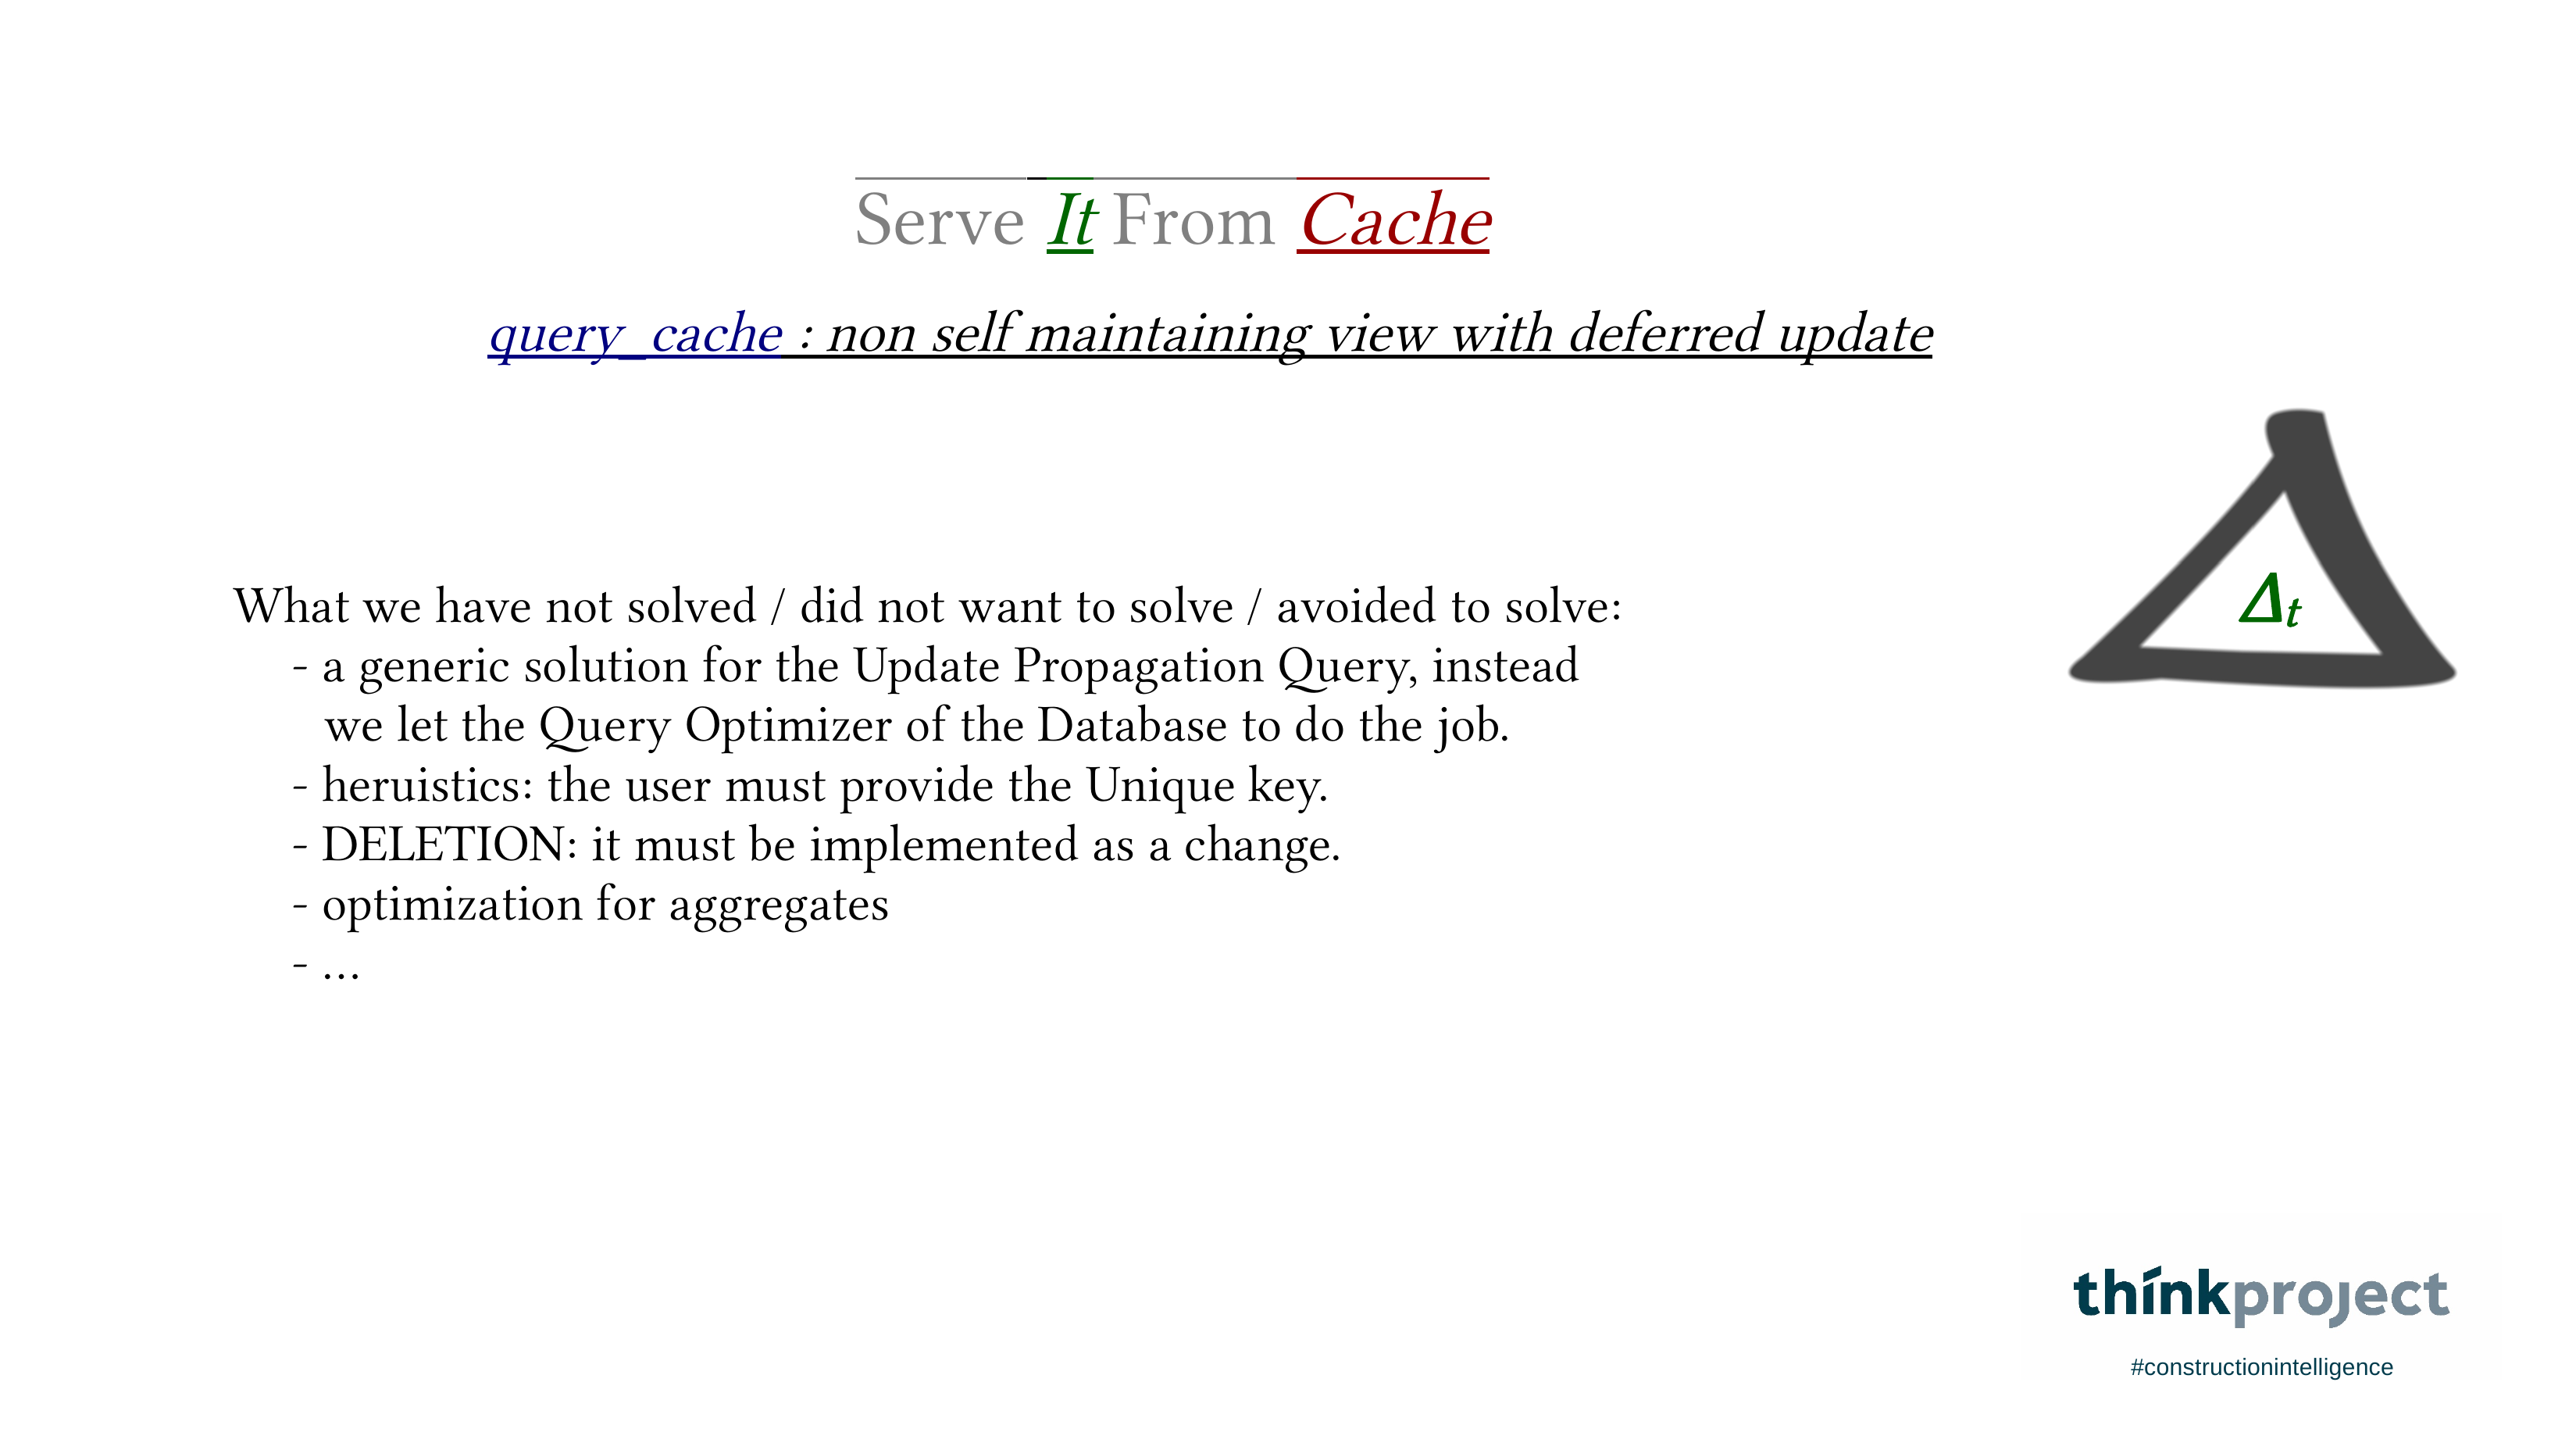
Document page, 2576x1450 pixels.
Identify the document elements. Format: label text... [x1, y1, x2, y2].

picture [2332, 1364, 2338, 1373]
picture [2044, 387, 2461, 739]
text_box Serve It From Cache [824, 168, 1602, 293]
picture [2021, 1212, 2502, 1380]
text_box query_cache : non self maintaining view with deferred update [475, 293, 1960, 372]
text_box What we have not solved / did not want to solve / avoided to solve: - a generic solution for the Update Propagation Query, instead we let the Query Optimizer of the Database to do the job. - heruistics: the user must provide the Unique key. - DELETION: it must be implemented as a change. - optimization for aggregates - … [221, 570, 1649, 1059]
text_box Δt [2226, 551, 2309, 663]
